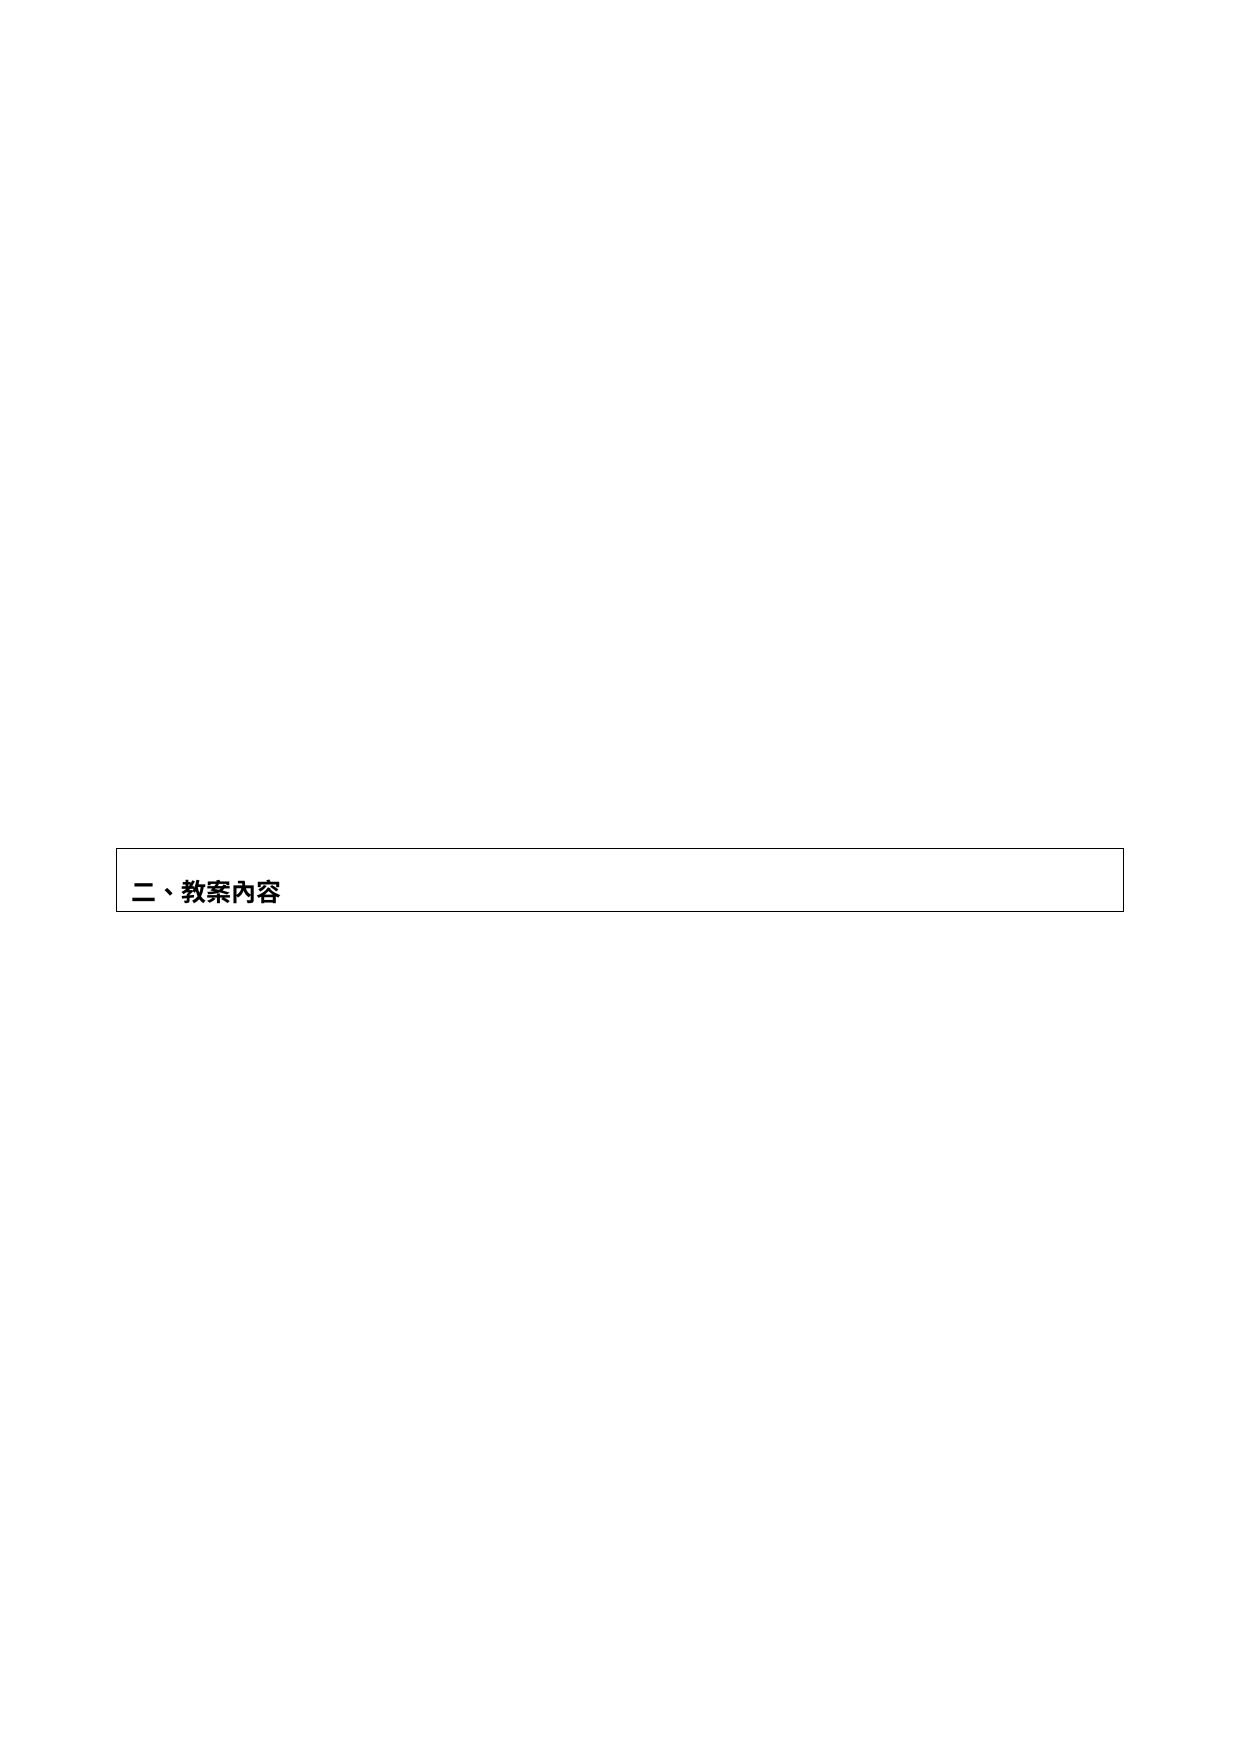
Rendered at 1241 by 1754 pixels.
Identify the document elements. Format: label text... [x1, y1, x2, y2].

table_cell 二、教案內容 [117, 849, 1123, 911]
